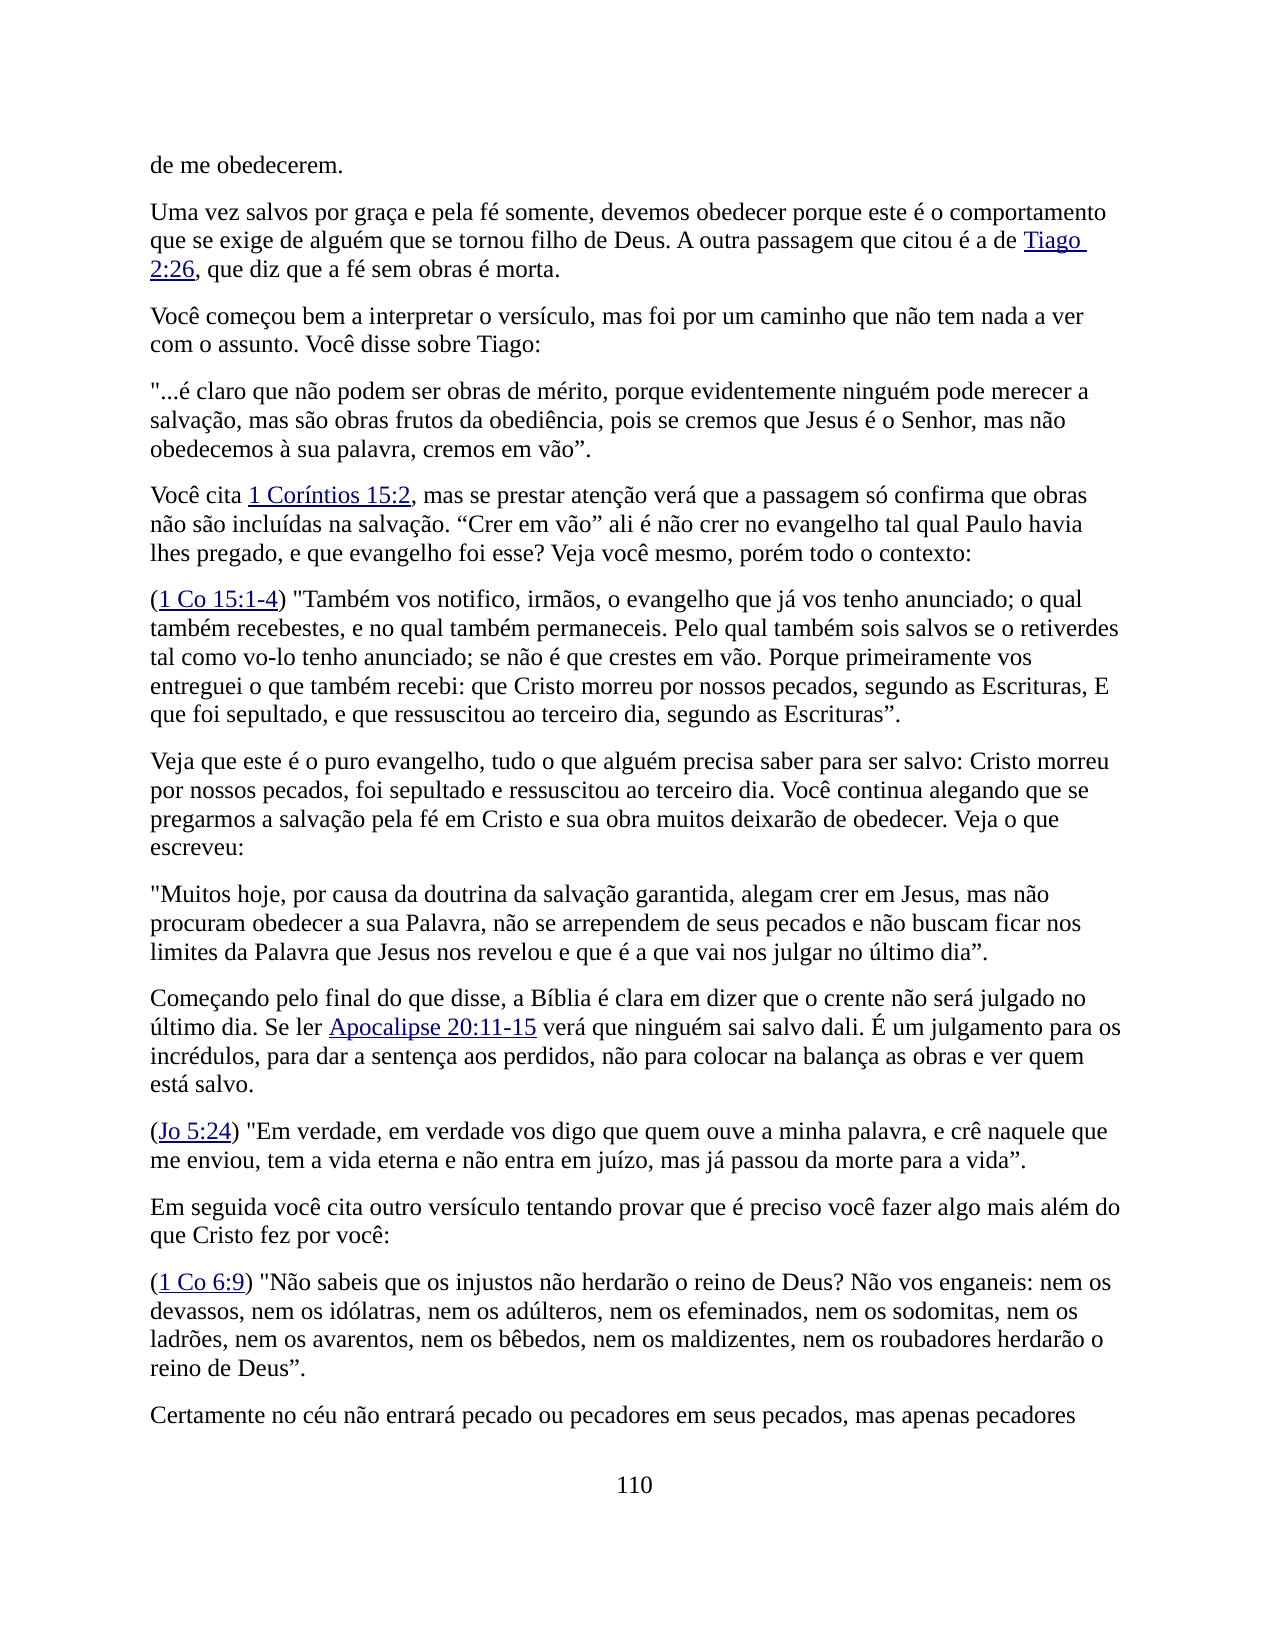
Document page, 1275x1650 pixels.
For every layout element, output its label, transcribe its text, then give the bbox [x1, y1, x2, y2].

text Começando pelo final do que disse, a Bíblia é clara em dizer que o crente não será julgado no último dia. Se ler Apocalipse 20:11-15 verá que ninguém sai salvo dali. É um julgamento para os incrédulos, para dar a sentença aos perdidos, não para colocar na balança as obras e ver quem está salvo. [150, 983, 1125, 1098]
text Certamente no céu não entrará pecado ou pecadores em seus pecados, mas apenas pecadores [150, 1400, 1125, 1429]
text Veja que este é o puro evangelho, tudo o que alguém precisa saber para ser salvo: Cristo morreu por nossos pecados, foi sepultado e ressuscitou ao terceiro dia. Você continua alegando que se pregarmos a salvação pela fé em Cristo e sua obra muitos deixarão de obedecer. Veja o que escreveu: [150, 746, 1125, 861]
text "...é claro que não podem ser obras de mérito, porque evidentemente ninguém pode merecer a salvação, mas são obras frutos da obediência, pois se cremos que Jesus é o Senhor, mas não obedecemos à sua palavra, cremos em vão”. [150, 376, 1125, 462]
text Em seguida você cita outro versículo tentando provar que é preciso você fazer algo mais além do que Cristo fez por você: [150, 1192, 1125, 1249]
text Uma vez salvos por graça e pela fé somente, devemos obedecer porque este é o comportamento que se exige de alguém que se tornou filho de Deus. A outra passagem que citou é a de Tiago 2:26, que diz que a fé sem obras é morta. [150, 197, 1125, 283]
text Você começou bem a interpretar o versículo, mas foi por um caminho que não tem nada a ver com o assunto. Você disse sobre Tiago: [150, 301, 1125, 358]
text (1 Co 15:1-4) "Também vos notifico, irmãos, o evangelho que já vos tenho anunciado; o qual também recebestes, e no qual também permaneceis. Pelo qual também sois salvos se o retiverdes tal como vo-lo tenho anunciado; se não é que crestes em vão. Porque primeiramente vos entreguei o que também recebi: que Cristo morreu por nossos pecados, segundo as Escrituras, E que foi sepultado, e que ressuscitou ao terceiro dia, segundo as Escrituras”. [150, 584, 1125, 728]
text de me obedecerem. [150, 150, 1125, 179]
text (Jo 5:24) "Em verdade, em verdade vos digo que quem ouve a minha palavra, e crê naquele que me enviou, tem a vida eterna e não entra em juízo, mas já passou da morte para a vida”. [150, 1116, 1125, 1174]
text (1 Co 6:9) "Não sabeis que os injustos não herdarão o reino de Deus? Não vos enganeis: nem os devassos, nem os idólatras, nem os adúlteros, nem os efeminados, nem os sodomitas, nem os ladrões, nem os avarentos, nem os bêbedos, nem os maldizentes, nem os roubadores herdarão o reino de Deus”. [150, 1267, 1125, 1382]
text "Muitos hoje, por causa da doutrina da salvação garantida, alegam crer em Jesus, mas não procuram obedecer a sua Palavra, não se arrependem de seus pecados e não buscam ficar nos limites da Palavra que Jesus nos revelou e que é a que vai nos julgar no último dia”. [150, 879, 1125, 965]
text Você cita 1 Coríntios 15:2, mas se prestar atenção verá que a passagem só confirma que obras não são incluídas na salvação. “Crer em vão” ali é não crer no evangelho tal qual Paulo havia lhes pregado, e que evangelho foi esse? Veja você mesmo, porém todo o contexto: [150, 480, 1125, 567]
